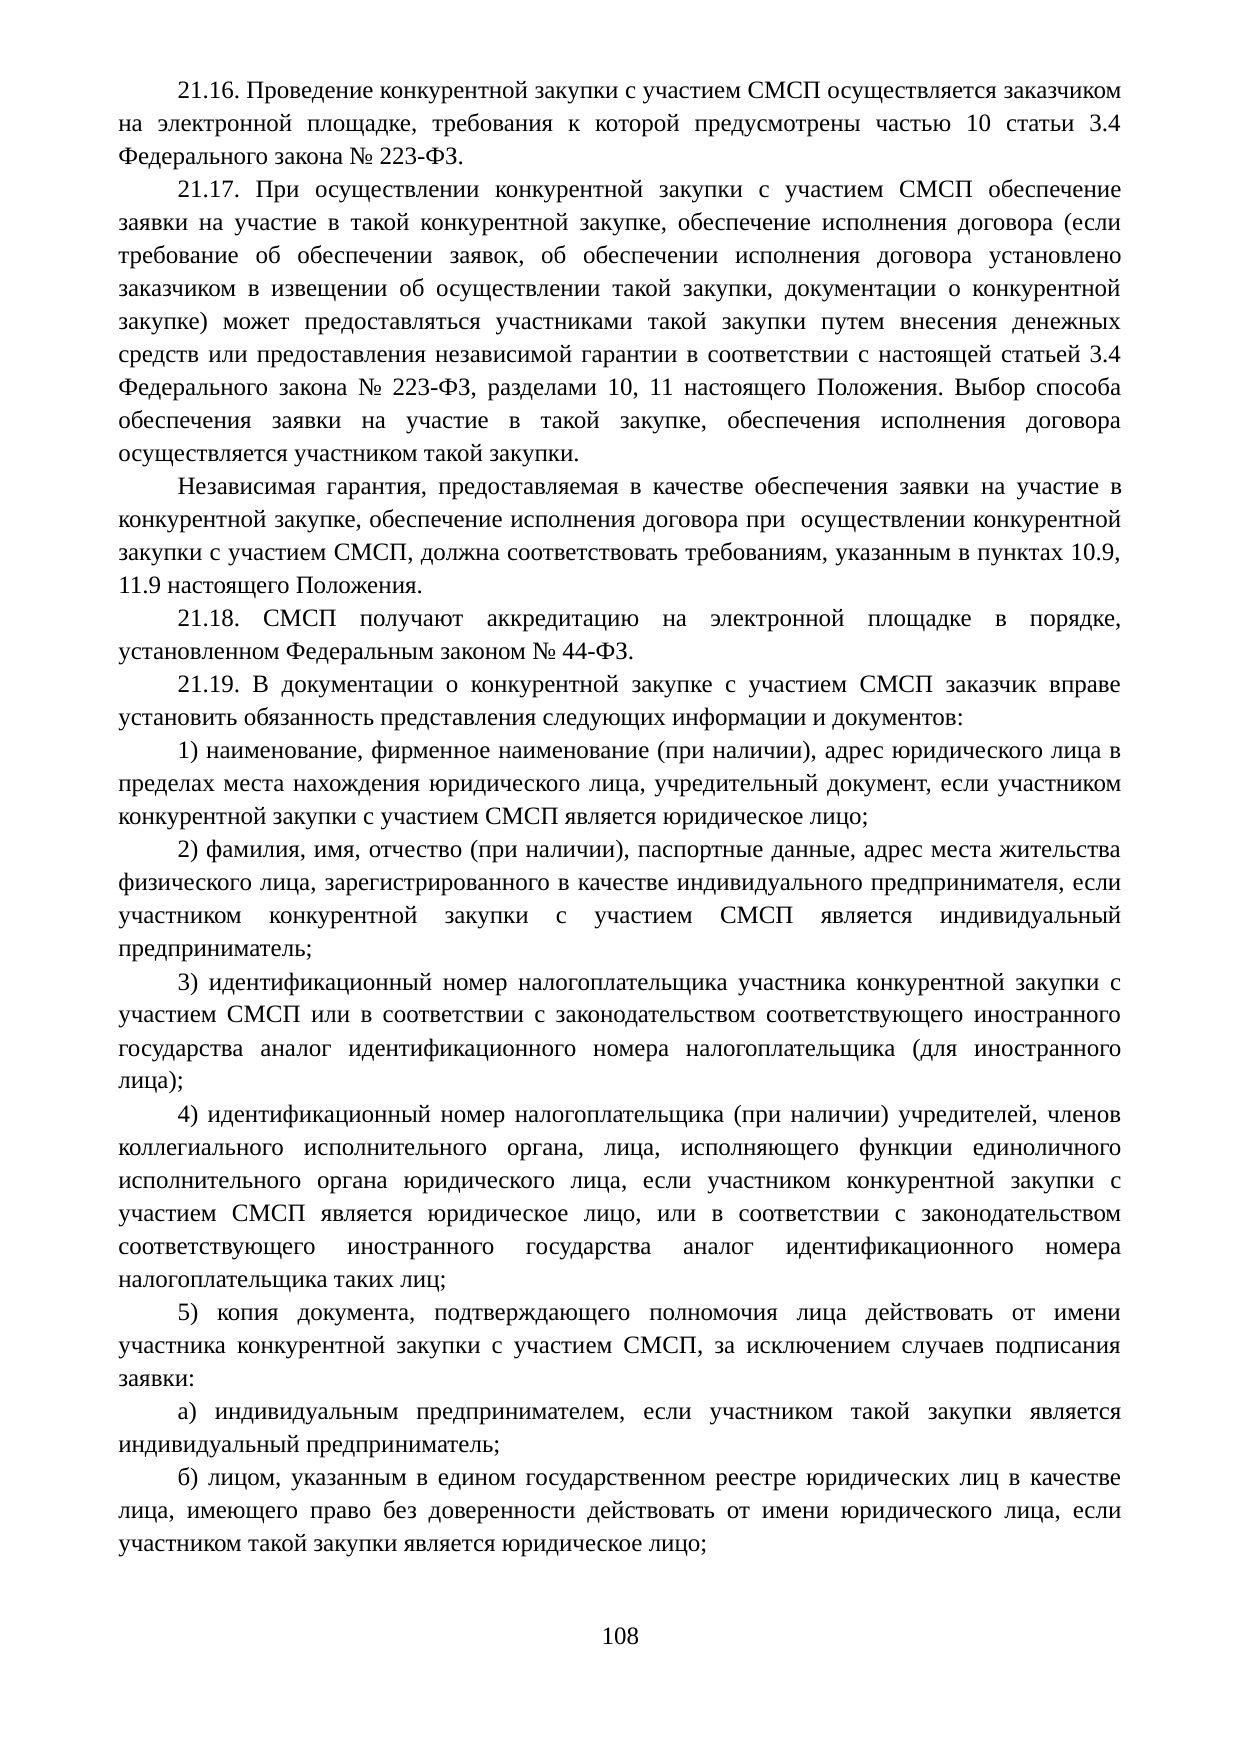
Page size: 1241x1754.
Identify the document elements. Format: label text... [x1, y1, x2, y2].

text 21.17. При осуществлении конкурентной закупки с участием СМСП обеспечение заявки на участие в такой конкурентной закупке, обеспечение исполнения договора (если требование об обеспечении заявок, об обеспечении исполнения договора установлено заказчиком в извещении об осуществлении такой закупки, документации о конкурентной закупке) может предоставляться участниками такой закупки путем внесения денежных средств или предоставления независимой гарантии в соответствии с настоящей статьей 3.4 Федерального закона № 223-ФЗ, разделами 10, 11 настоящего Положения. Выбор способа обеспечения заявки на участие в такой закупке, обеспечения исполнения договора осуществляется участником такой закупки. [118, 174, 1122, 467]
text 21.16. Проведение конкурентной закупки с участием СМСП осуществляется заказчиком на электронной площадке, требования к которой предусмотрены частью 10 статьи 3.4 Федерального закона № 223-ФЗ. [118, 75, 1122, 170]
text б) лицом, указанным в едином государственном реестре юридических лиц в качестве лица, имеющего право без доверенности действовать от имени юридического лица, если участником такой закупки является юридическое лицо; [118, 1462, 1122, 1557]
text 4) идентификационный номер налогоплательщика (при наличии) учредителей, членов коллегиального исполнительного органа, лица, исполняющего функции единоличного исполнительного органа юридического лица, если участником конкурентной закупки с участием СМСП является юридическое лицо, или в соответствии с законодательством соответствующего иностранного государства аналог идентификационного номера налогоплательщика таких лиц; [118, 1099, 1122, 1292]
text 21.18. СМСП получают аккредитацию на электронной площадке в порядке, установленном Федеральным законом № 44-ФЗ. [118, 603, 1122, 665]
text а) индивидуальным предпринимателем, если участником такой закупки является индивидуальный предприниматель; [118, 1396, 1122, 1458]
text 2) фамилия, имя, отчество (при наличии), паспортные данные, адрес места жительства физического лица, зарегистрированного в качестве индивидуального предпринимателя, если участником конкурентной закупки с участием СМСП является индивидуальный предприниматель; [118, 834, 1122, 962]
text 21.19. В документации о конкурентной закупке с участием СМСП заказчик вправе установить обязанность представления следующих информации и документов: [118, 669, 1122, 731]
text 3) идентификационный номер налогоплательщика участника конкурентной закупки с участием СМСП или в соответствии с законодательством соответствующего иностранного государства аналог идентификационного номера налогоплательщика (для иностранного лица); [118, 967, 1122, 1094]
text 1) наименование, фирменное наименование (при наличии), адрес юридического лица в пределах места нахождения юридического лица, учредительный документ, если участником конкурентной закупки с участием СМСП является юридическое лицо; [118, 735, 1122, 830]
text Независимая гарантия, предоставляемая в качестве обеспечения заявки на участие в конкурентной закупке, обеспечение исполнения договора при осуществлении конкурентной закупки с участием СМСП, должна соответствовать требованиям, указанным в пунктах 10.9, 11.9 настоящего Положения. [118, 471, 1122, 599]
text 5) копия документа, подтверждающего полномочия лица действовать от имени участника конкурентной закупки с участием СМСП, за исключением случаев подписания заявки: [118, 1297, 1122, 1392]
